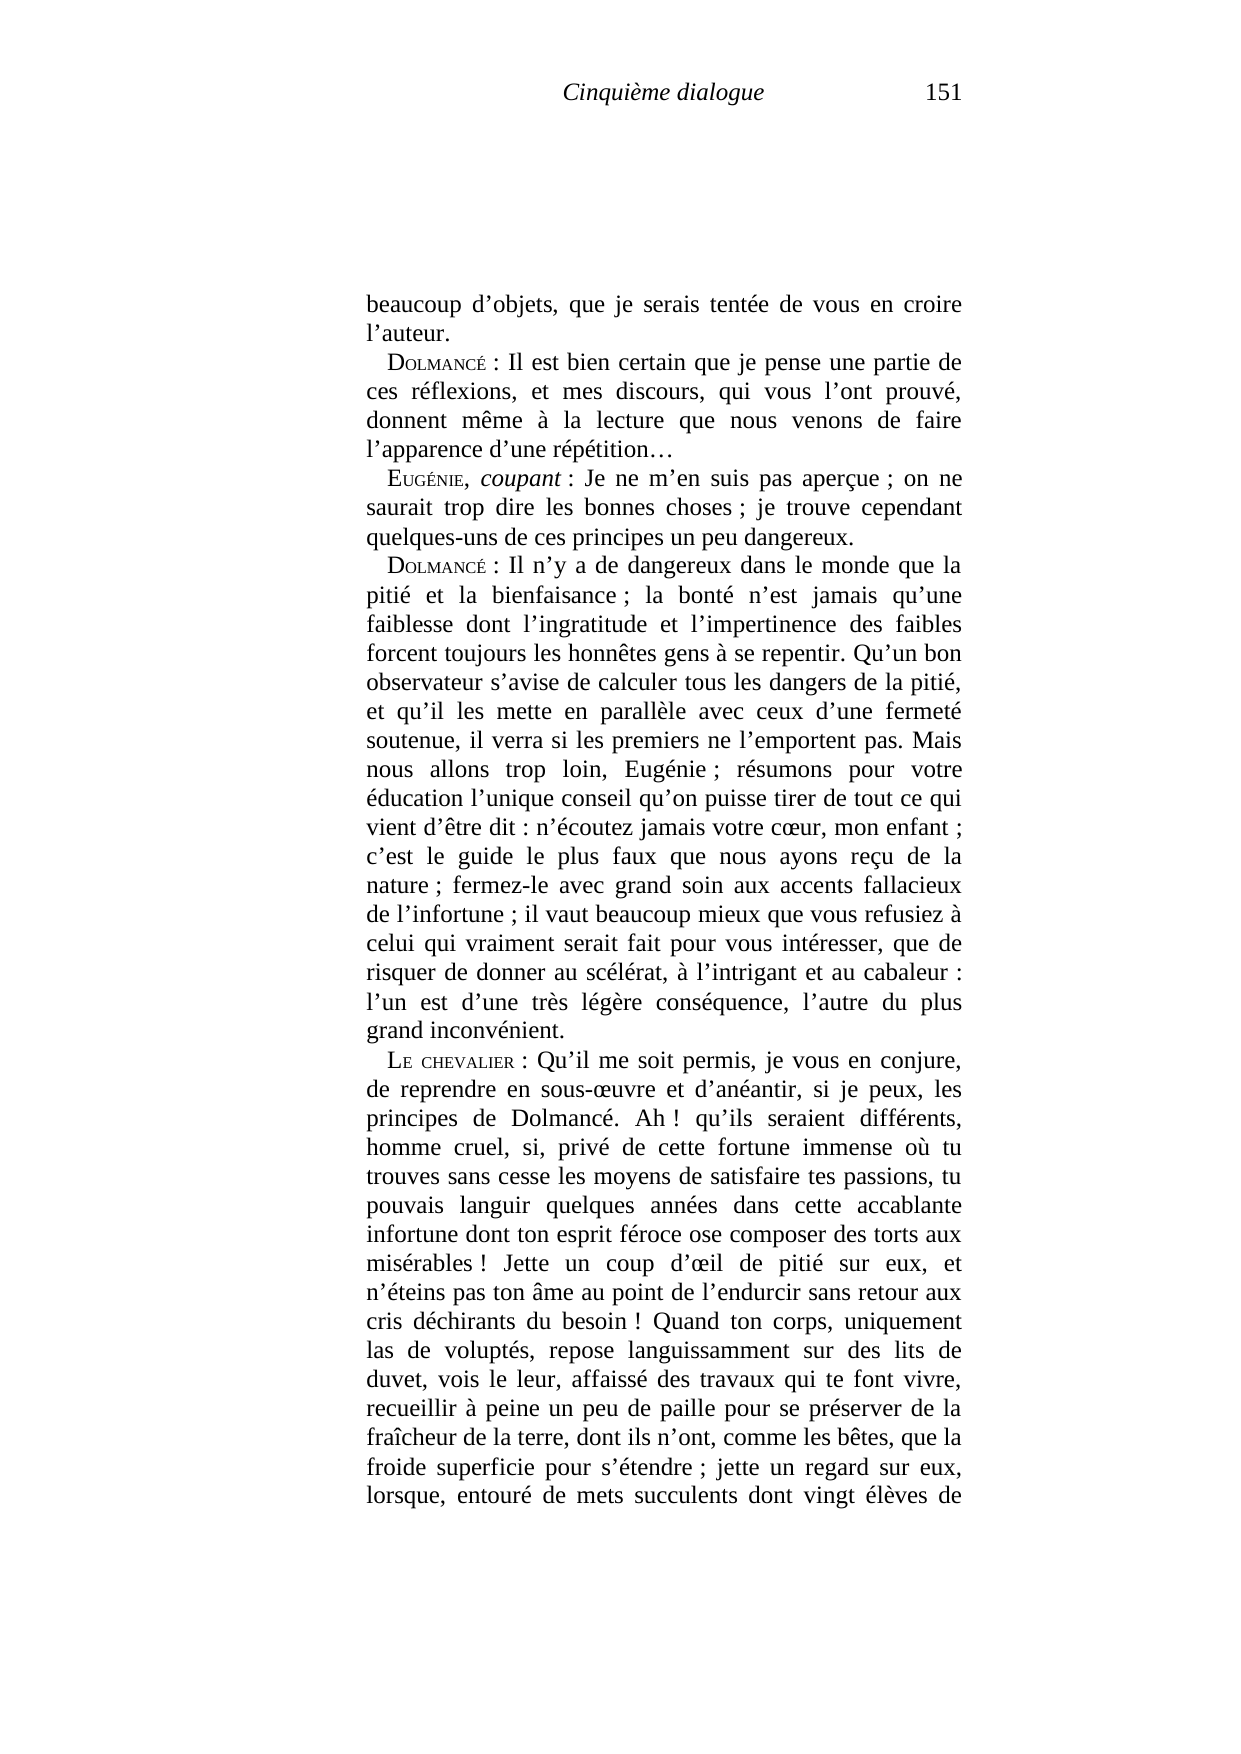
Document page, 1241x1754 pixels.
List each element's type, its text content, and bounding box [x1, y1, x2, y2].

text beaucoup d’objets, que je serais tentée de vous en croire l’auteur. [366, 289, 962, 347]
text Le chevalier : Qu’il me soit permis, je vous en conjure, de reprendre en sous-œuvre et d’anéantir, si je peux, les principes de Dolmancé. Ah ! qu’ils seraient différents, homme cruel, si, privé de cette fortune immense où tu trouves sans cesse les moyens de satisfaire tes passions, tu pouvais languir quelques années dans cette accablante infortune dont ton esprit féroce ose composer des torts aux misérables ! Jette un coup d’œil de pitié sur eux, et n’éteins pas ton âme au point de l’endurcir sans retour aux cris déchirants du besoin ! Quand ton corps, uniquement las de voluptés, repose languissamment sur des lits de duvet, vois le leur, affaissé des travaux qui te font vivre, recueillir à peine un peu de paille pour se préserver de la fraîcheur de la terre, dont ils n’ont, comme les bêtes, que la froide superficie pour s’étendre ; jette un regard sur eux, lorsque, entouré de mets succulents dont vingt élèves de [366, 1044, 962, 1509]
text Dolmancé : Il est bien certain que je pense une partie de ces réflexions, et mes discours, qui vous l’ont prouvé, donnent même à la lecture que nous venons de faire l’apparence d’une répétition… [366, 347, 962, 463]
text Eugénie, coupant : Je ne m’en suis pas aperçue ; on ne saurait trop dire les bonnes choses ; je trouve cependant quelques-uns de ces principes un peu dangereux. [366, 463, 962, 550]
text Dolmancé : Il n’y a de dangereux dans le monde que la pitié et la bienfaisance ; la bonté n’est jamais qu’une faiblesse dont l’ingratitude et l’impertinence des faibles forcent toujours les honnêtes gens à se repentir. Qu’un bon observateur s’avise de calculer tous les dangers de la pitié, et qu’il les mette en parallèle avec ceux d’une fermeté soutenue, il verra si les premiers ne l’emportent pas. Mais nous allons trop loin, Eugénie ; résumons pour votre éducation l’unique conseil qu’on puisse tirer de tout ce qui vient d’être dit : n’écoutez jamais votre cœur, mon enfant ; c’est le guide le plus faux que nous ayons reçu de la nature ; fermez-le avec grand soin aux accents fallacieux de l’infortune ; il vaut beaucoup mieux que vous refusiez à celui qui vraiment serait fait pour vous intéresser, que de risquer de donner au scélérat, à l’intrigant et au cabaleur : l’un est d’une très légère conséquence, l’autre du plus grand inconvénient. [366, 550, 962, 1044]
